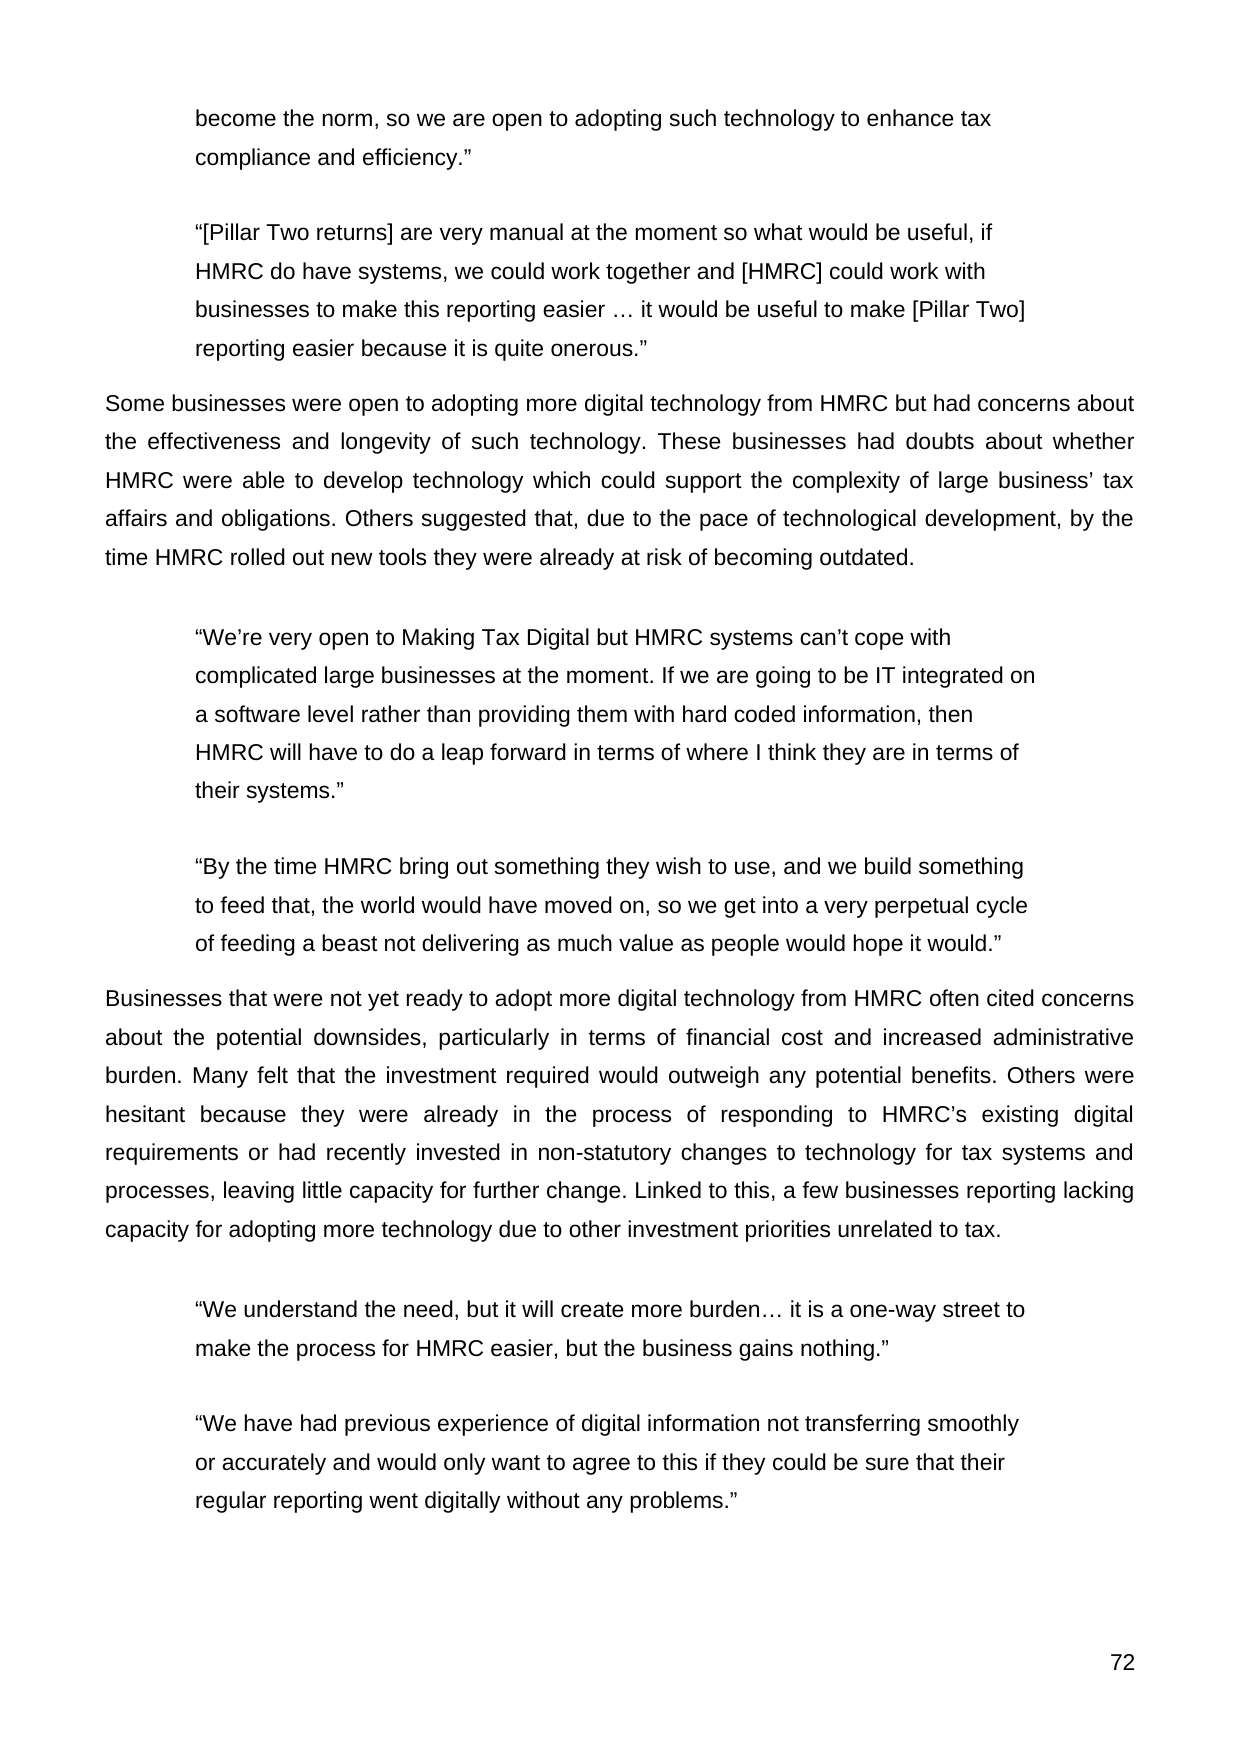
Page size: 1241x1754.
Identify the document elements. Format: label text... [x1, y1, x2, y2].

text “[Pillar Two returns] are very manual at the moment so what would be useful, if HMRC do have systems, we could work together and [HMRC] could work with businesses to make this reporting easier … it would be useful to make [Pillar Two] reporting easier because it is quite onerous.” [195, 219, 1045, 368]
text “We’re very open to Making Tax Digital but HMRC systems can’t cope with complicated large businesses at the moment. If we are going to be IT integrated on a software level rather than providing them with hard coded information, then HMRC will have to do a leap forward in terms of where I think they are in terms of their systems.” [195, 624, 1045, 811]
text become the norm, so we are open to adopting such technology to enhance tax compliance and efficiency.” [195, 105, 1045, 177]
text “We have had previous experience of digital information not transferring smoothly or accurately and would only want to agree to this if they could be sure that their regular reporting went digitally without any problems.” [195, 1410, 1045, 1521]
text Businesses that were not yet ready to adopt more digital technology from HMRC often cited concerns about the potential downsides, particularly in terms of financial cost and increased administrative burden. Many felt that the investment required would outweigh any potential benefits. Others were hesitant because they were already in the process of responding to HMRC’s existing digital requirements or had recently invested in non-statutory changes to technology for tax systems and processes, leaving little capacity for further change. Linked to this, a few businesses reporting lacking capacity for adopting more technology due to other investment priorities unrelated to tax. [105, 985, 1135, 1249]
text “By the time HMRC bring out something they wish to use, and we build something to feed that, the world would have moved on, so we get into a very perpetual cycle of feeding a beast not delivering as much value as people would hope it would.” [195, 853, 1045, 964]
text Some businesses were open to adopting more digital technology from HMRC but had concerns about the effectiveness and longevity of such technology. These businesses had doubts about whether HMRC were able to develop technology which could support the complexity of large business’ tax affairs and obligations. Others suggested that, due to the pace of technological development, by the time HMRC rolled out new tools they were already at risk of becoming outdated. [105, 390, 1135, 577]
text “We understand the need, but it will create more burden… it is a one-way street to make the process for HMRC easier, but the business gains nothing.” [195, 1296, 1045, 1368]
